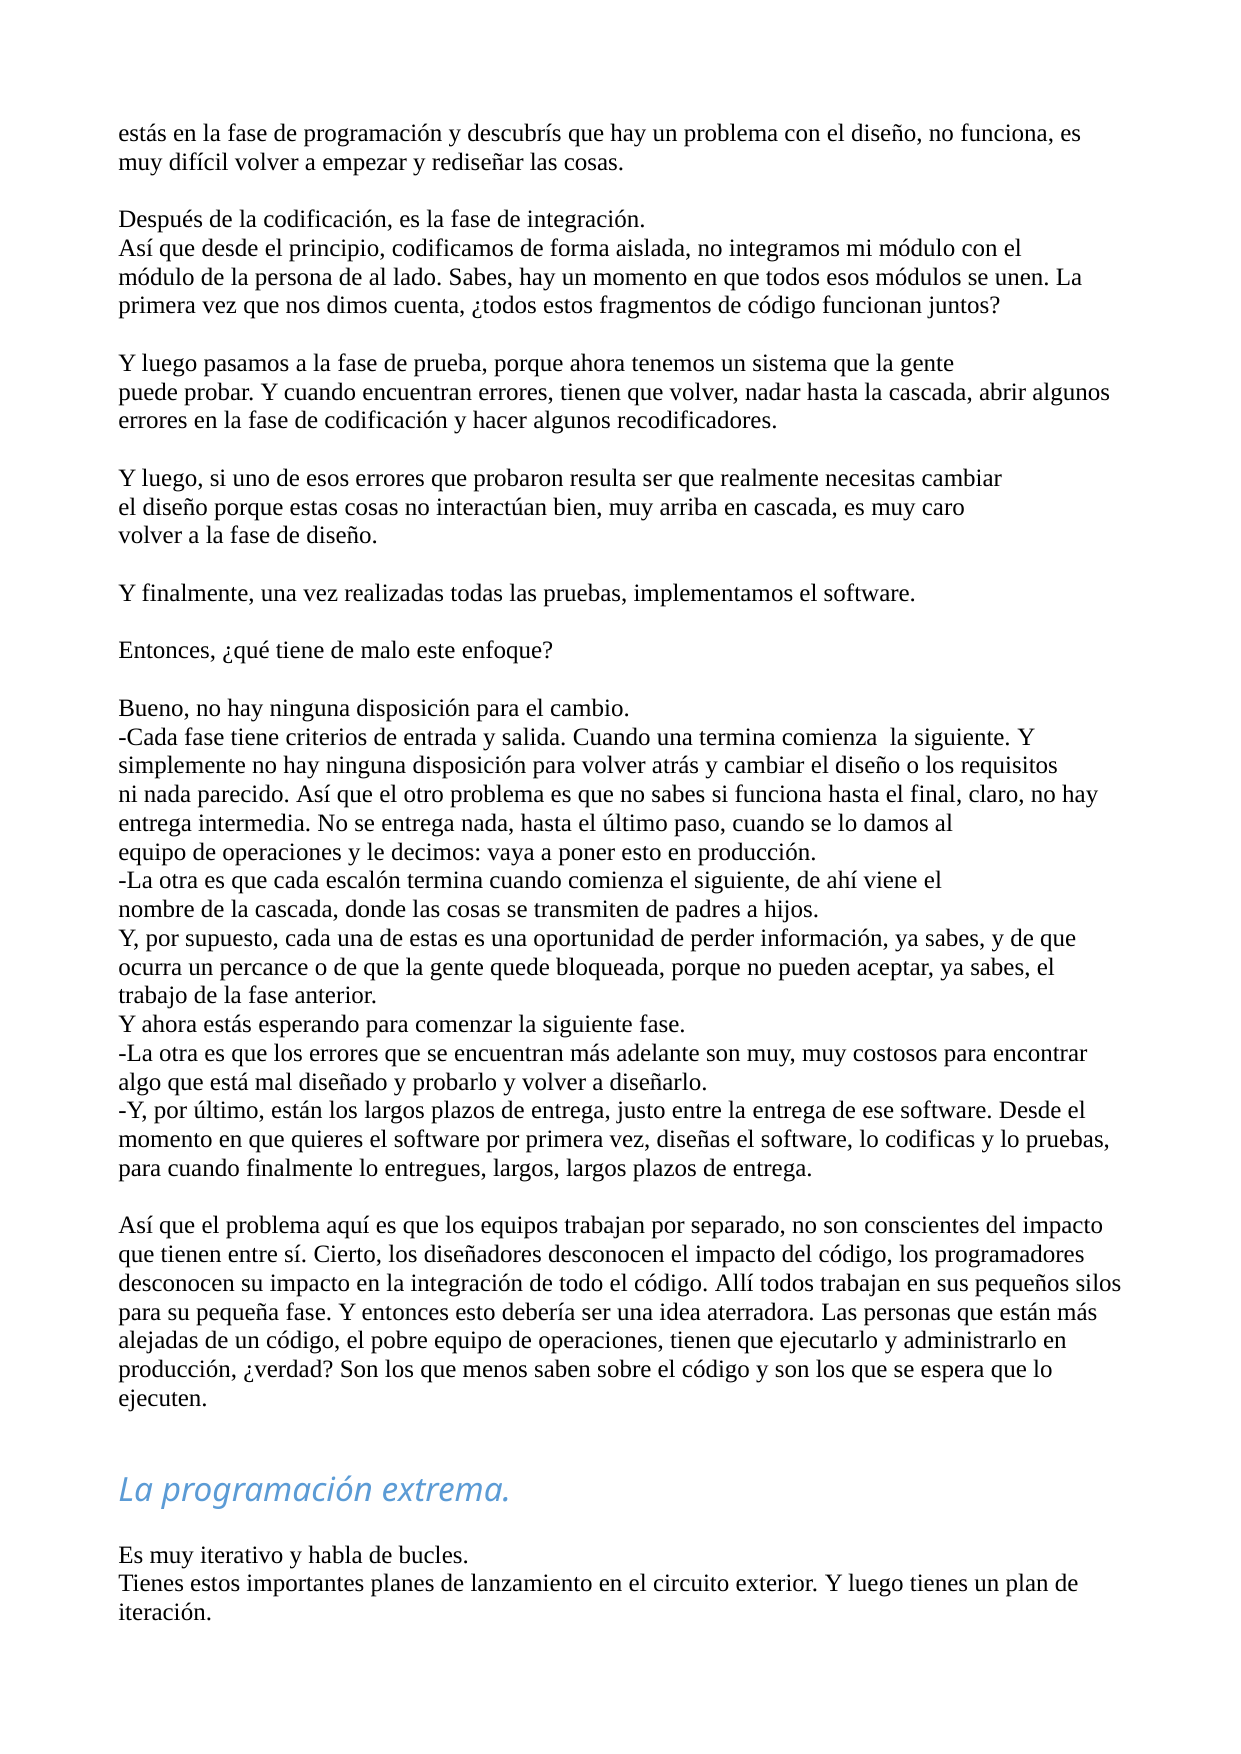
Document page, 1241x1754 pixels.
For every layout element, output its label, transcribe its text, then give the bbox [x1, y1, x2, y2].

text equipo de operaciones y le decimos: vaya a poner esto en producción. [118, 837, 1122, 866]
subtitle La programación extrema. [118, 1466, 1122, 1511]
text Y luego, si uno de esos errores que probaron resulta ser que realmente necesitas cambiar [118, 463, 1122, 492]
text estás en la fase de programación y descubrís que hay un problema con el diseño, no funciona, es muy difícil volver a empezar y rediseñar las cosas. [118, 118, 1122, 176]
text Así que el problema aquí es que los equipos trabajan por separado, no son conscientes del impacto que tienen entre sí. Cierto, los diseñadores desconocen el impacto del código, los programadores desconocen su impacto en la integración de todo el código. Allí todos trabajan en sus pequeños silos para su pequeña fase. Y entonces esto debería ser una idea aterradora. Las personas que están más alejadas de un código, el pobre equipo de operaciones, tienen que ejecutarlo y administrarlo en producción, ¿verdad? Son los que menos saben sobre el código y son los que se espera que lo ejecuten. [118, 1211, 1122, 1412]
text volver a la fase de diseño. [118, 521, 1122, 549]
text Y ahora estás esperando para comenzar la siguiente fase. [118, 1009, 1122, 1038]
text Después de la codificación, es la fase de integración. [118, 204, 1122, 233]
text -Cada fase tiene criterios de entrada y salida. Cuando una termina comienza la siguiente. Y simplemente no hay ninguna disposición para volver atrás y cambiar el diseño o los requisitos [118, 722, 1122, 779]
text Y luego pasamos a la fase de prueba, porque ahora tenemos un sistema que la gente [118, 348, 1122, 377]
text Bueno, no hay ninguna disposición para el cambio. [118, 693, 1122, 722]
text -La otra es que cada escalón termina cuando comienza el siguiente, de ahí viene el [118, 866, 1122, 894]
text Es muy iterativo y habla de bucles. [118, 1540, 1122, 1568]
text Y, por supuesto, cada una de estas es una oportunidad de perder información, ya sabes, y de que [118, 923, 1122, 952]
text Entonces, ¿qué tiene de malo este enfoque? [118, 636, 1122, 664]
text Así que desde el principio, codificamos de forma aislada, no integramos mi módulo con el [118, 233, 1122, 262]
text Tienes estos importantes planes de lanzamiento en el circuito exterior. Y luego tienes un plan de iteración. [118, 1568, 1122, 1626]
text ni nada parecido. Así que el otro problema es que no sabes si funciona hasta el final, claro, no hay [118, 779, 1122, 808]
text entrega intermedia. No se entrega nada, hasta el último paso, cuando se lo damos al [118, 808, 1122, 837]
text -Y, por último, están los largos plazos de entrega, justo entre la entrega de ese software. Desde el momento en que quieres el software por primera vez, diseñas el software, lo codificas y lo pruebas, para cuando finalmente lo entregues, largos, largos plazos de entrega. [118, 1096, 1122, 1182]
text puede probar. Y cuando encuentran errores, tienen que volver, nadar hasta la cascada, abrir algunos errores en la fase de codificación y hacer algunos recodificadores. [118, 377, 1122, 434]
text -La otra es que los errores que se encuentran más adelante son muy, muy costosos para encontrar [118, 1038, 1122, 1067]
text Y finalmente, una vez realizadas todas las pruebas, implementamos el software. [118, 578, 1122, 607]
text módulo de la persona de al lado. Sabes, hay un momento en que todos esos módulos se unen. La primera vez que nos dimos cuenta, ¿todos estos fragmentos de código funcionan juntos? [118, 262, 1122, 319]
text ocurra un percance o de que la gente quede bloqueada, porque no pueden aceptar, ya sabes, el trabajo de la fase anterior. [118, 952, 1122, 1009]
text algo que está mal diseñado y probarlo y volver a diseñarlo. [118, 1067, 1122, 1096]
text nombre de la cascada, donde las cosas se transmiten de padres a hijos. [118, 894, 1122, 923]
text el diseño porque estas cosas no interactúan bien, muy arriba en cascada, es muy caro [118, 492, 1122, 521]
